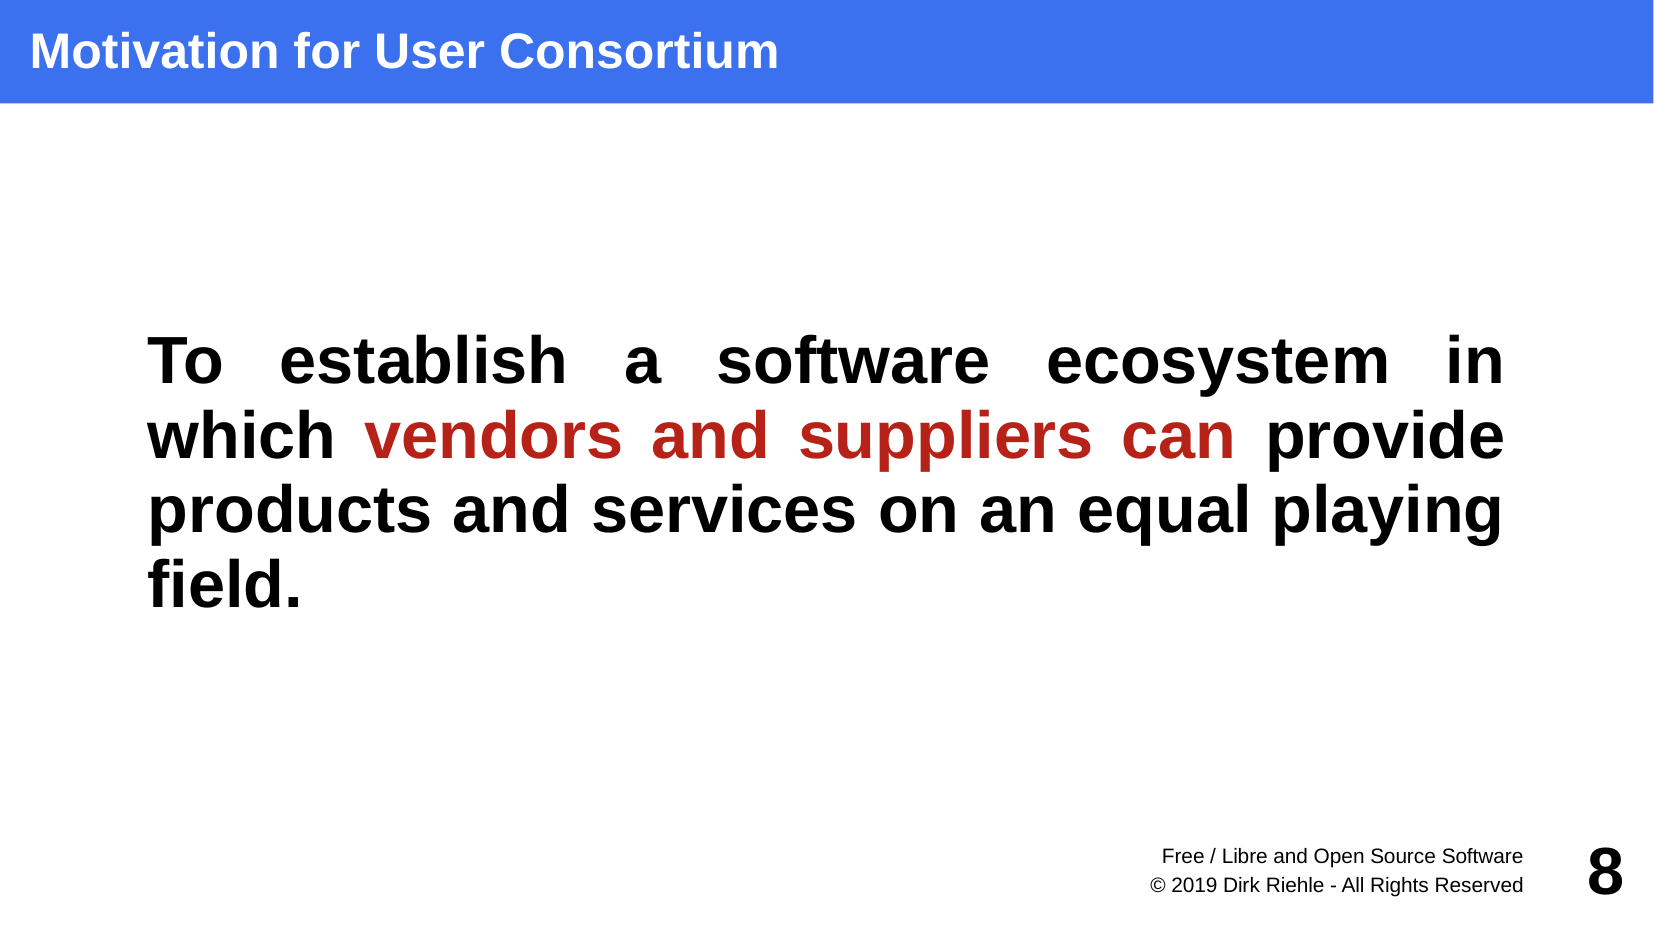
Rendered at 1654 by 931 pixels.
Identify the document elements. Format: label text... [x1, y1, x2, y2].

title Motivation for User Consortium [0, 0, 1654, 104]
subtitle To establish a software ecosystem in which vendors and suppliers can provide products and services on an equal playing field. [29, 132, 1625, 813]
